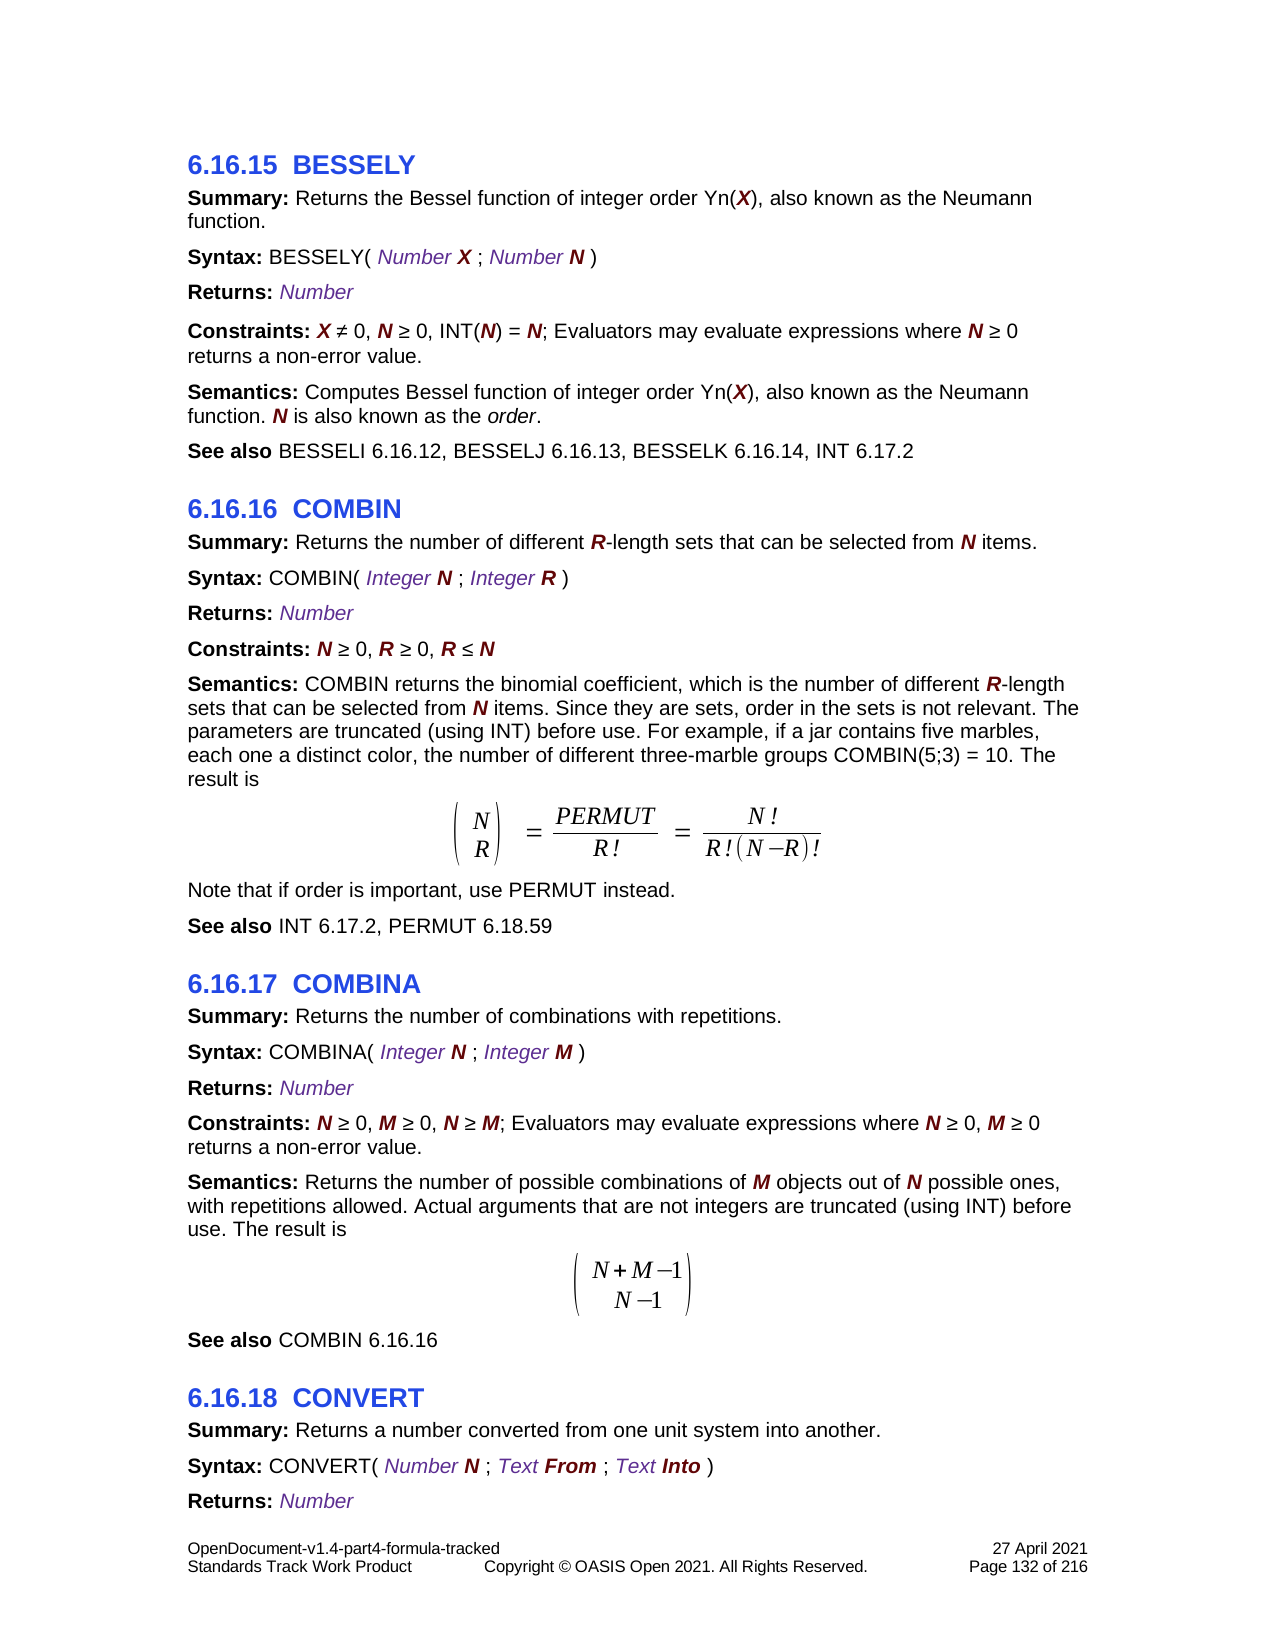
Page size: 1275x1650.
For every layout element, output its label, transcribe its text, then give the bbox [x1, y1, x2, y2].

text Note that if order is important, use PERMUT instead. [187, 878, 1088, 902]
text Summary: Returns the number of different R-length sets that can be selected from N items. [187, 530, 1088, 554]
text Syntax: COMBINA( Integer N ; Integer M ) [187, 1040, 1088, 1064]
text Syntax: BESSELY( Number X ; Number N ) [187, 245, 1088, 269]
text Summary: Returns the number of combinations with repetitions. [187, 1005, 1088, 1028]
text Returns: Number [187, 1076, 1088, 1099]
text Returns: Number [187, 1490, 1088, 1513]
subtitle CONVERT [187, 1383, 1088, 1413]
text See also COMBIN 6.16.16 [187, 1328, 1088, 1352]
text Syntax: COMBIN( Integer N ; Integer R ) [187, 566, 1088, 589]
text Constraints: N ≥ 0, M ≥ 0, N ≥ M; Evaluators may evaluate expressions where N ≥ 0, M ≥ 0 returns a non-error value. [187, 1112, 1088, 1159]
text See also INT 6.17.2, PERMUT 6.18.59 [187, 914, 1088, 938]
text Summary: Returns a number converted from one unit system into another. [187, 1419, 1088, 1442]
text Semantics: Computes Bessel function of integer order Yn(X), also known as the Neumann function. N is also known as the order. [187, 381, 1088, 428]
subtitle COMBIN [187, 494, 1088, 524]
subtitle COMBINA [187, 969, 1088, 999]
text Returns: Number [187, 281, 1088, 304]
text Constraints: X ≠ 0, N ≥ 0, INT(N) = N; Evaluators may evaluate expressions where N ≥ 0 returns a non-error value. [187, 316, 1088, 368]
text Syntax: CONVERT( Number N ; Text From ; Text Into ) [187, 1454, 1088, 1478]
text Semantics: COMBIN returns the binomial coefficient, which is the number of different R-length sets that can be selected from N items. Since they are sets, order in the sets is not relevant. The parameters are truncated (using INT) before use. For example, if a jar contains five marbles, each one a distinct color, the number of different three-marble groups COMBIN(5;3) = 10. The result is [187, 673, 1088, 791]
subtitle BESSELY [187, 150, 1088, 180]
text Returns: Number [187, 602, 1088, 625]
text Summary: Returns the Bessel function of integer order Yn(X), also known as the Neumann function. [187, 186, 1088, 233]
text Semantics: Returns the number of possible combinations of M objects out of N possible ones, with repetitions allowed. Actual arguments that are not integers are truncated (using INT) before use. The result is [187, 1171, 1088, 1241]
text See also BESSELI 6.16.12, BESSELJ 6.16.13, BESSELK 6.16.14, INT 6.17.2 [187, 440, 1088, 463]
text Constraints: N ≥ 0, R ≥ 0, R ≤ N [187, 637, 1088, 661]
